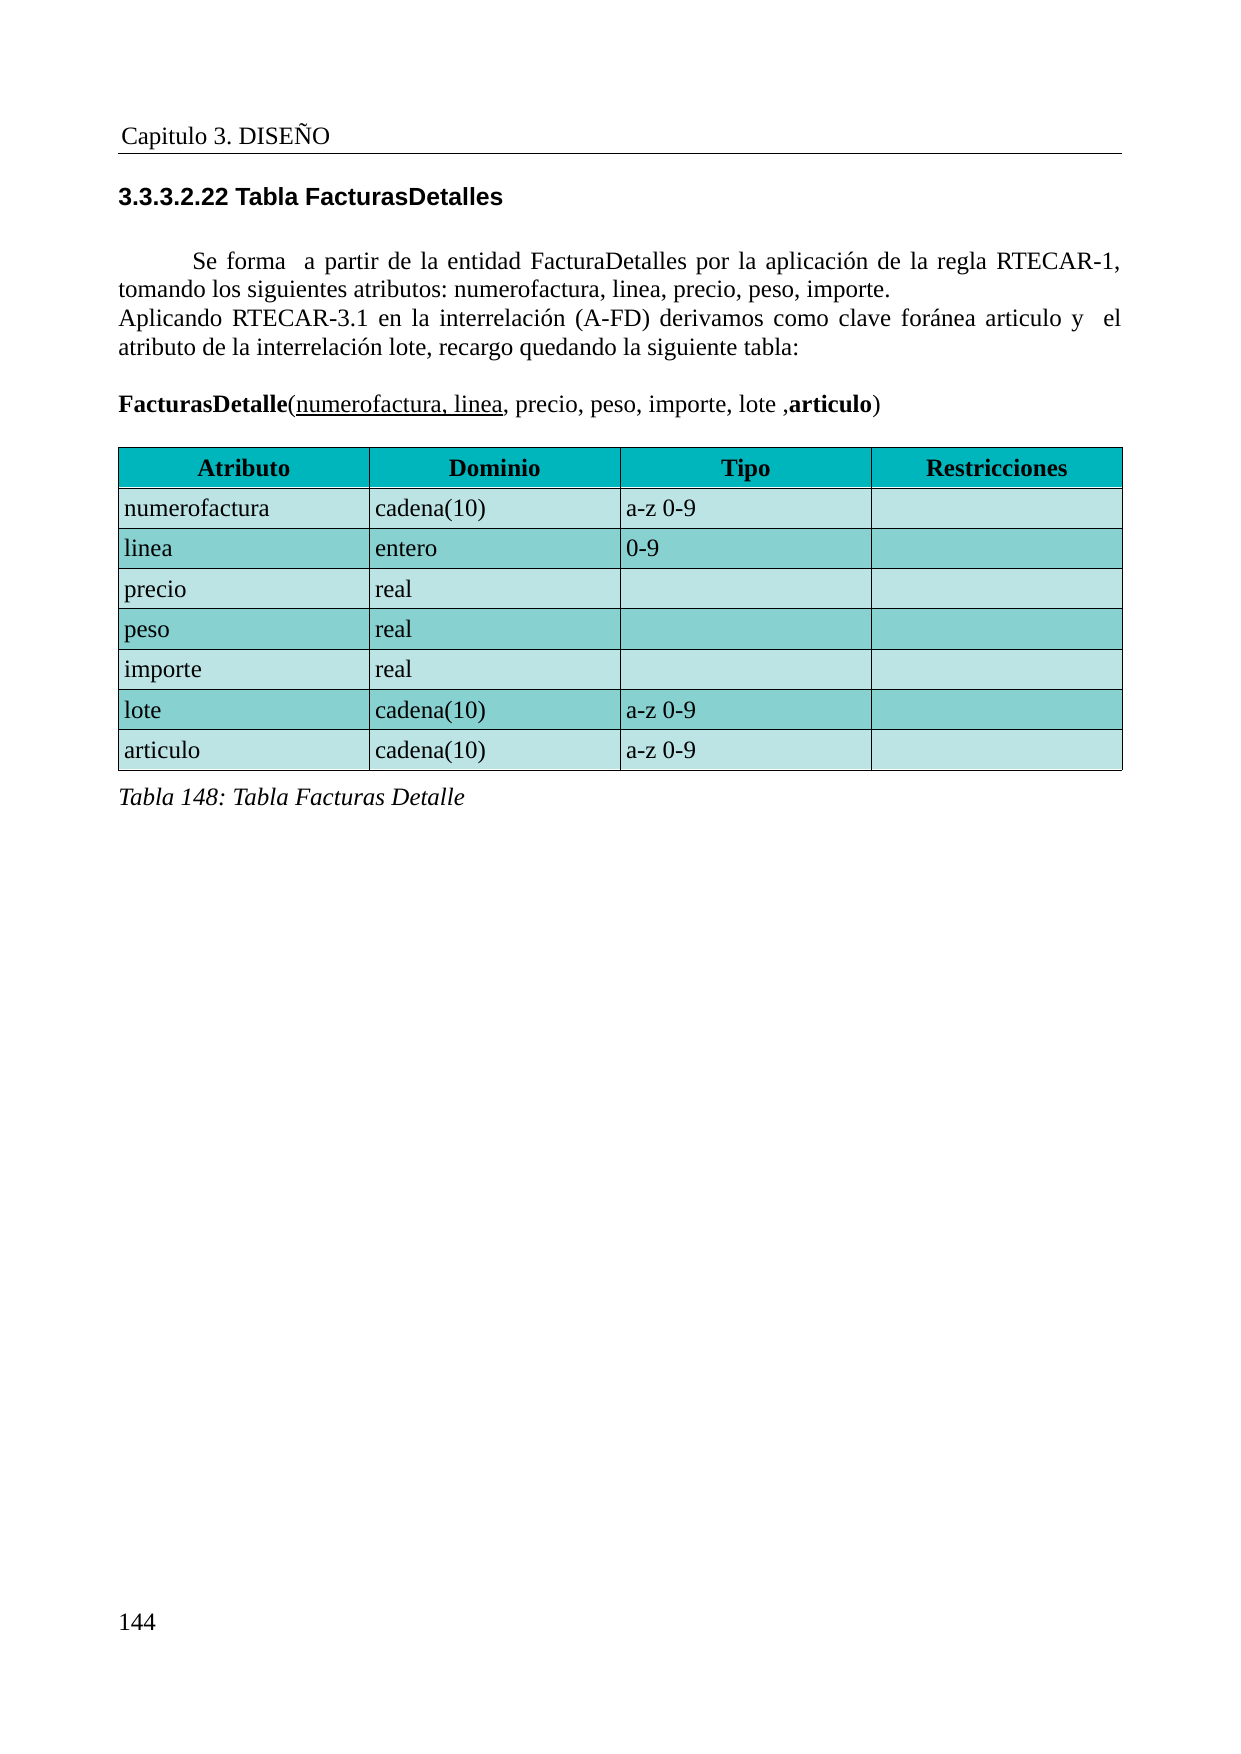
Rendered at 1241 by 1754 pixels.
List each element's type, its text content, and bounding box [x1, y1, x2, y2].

table_header Atributo [119, 448, 369, 487]
table_cell a-z 0-9 [621, 730, 871, 769]
table_cell real [370, 609, 620, 649]
subtitle 3.3.3.2.22 Tabla FacturasDetalles [118, 182, 1122, 211]
table_cell [621, 650, 871, 689]
table_cell [872, 529, 1122, 568]
table_cell numerofactura [119, 489, 369, 528]
table_cell [621, 569, 871, 608]
table_cell peso [119, 609, 369, 649]
table_cell linea [119, 529, 369, 568]
text Aplicando RTECAR-3.1 en la interrelación (A-FD) derivamos como clave foránea articulo y el atributo de la interrelación lote, recargo quedando la siguiente tabla: [118, 303, 1122, 361]
table_header Tipo [621, 448, 871, 487]
table_cell [872, 569, 1122, 608]
table_cell [872, 489, 1122, 528]
table_cell lote [119, 690, 369, 729]
table_cell cadena(10) [370, 489, 620, 528]
text Se forma a partir de la entidad FacturaDetalles por la aplicación de la regla RTECAR-1, tomando los siguientes atributos: numerofactura, linea, precio, peso, importe. [118, 246, 1122, 303]
text FacturasDetalle(numerofactura, linea, precio, peso, importe, lote ,articulo) [118, 389, 1122, 418]
table_cell a-z 0-9 [621, 690, 871, 729]
table_cell [621, 609, 871, 649]
table_cell [872, 650, 1122, 689]
table_cell precio [119, 569, 369, 608]
table_cell articulo [119, 730, 369, 769]
table_cell real [370, 650, 620, 689]
table_header Restricciones [872, 448, 1122, 487]
table_cell [872, 609, 1122, 649]
table_cell entero [370, 529, 620, 568]
table_cell [872, 730, 1122, 769]
table_header Dominio [370, 448, 620, 487]
table_cell real [370, 569, 620, 608]
table_cell [872, 690, 1122, 729]
table_cell 0-9 [621, 529, 871, 568]
table_cell a-z 0-9 [621, 489, 871, 528]
table_cell cadena(10) [370, 690, 620, 729]
table_cell importe [119, 650, 369, 689]
text Tabla 148: Tabla Facturas Detalle [118, 782, 1122, 811]
table_cell cadena(10) [370, 730, 620, 769]
